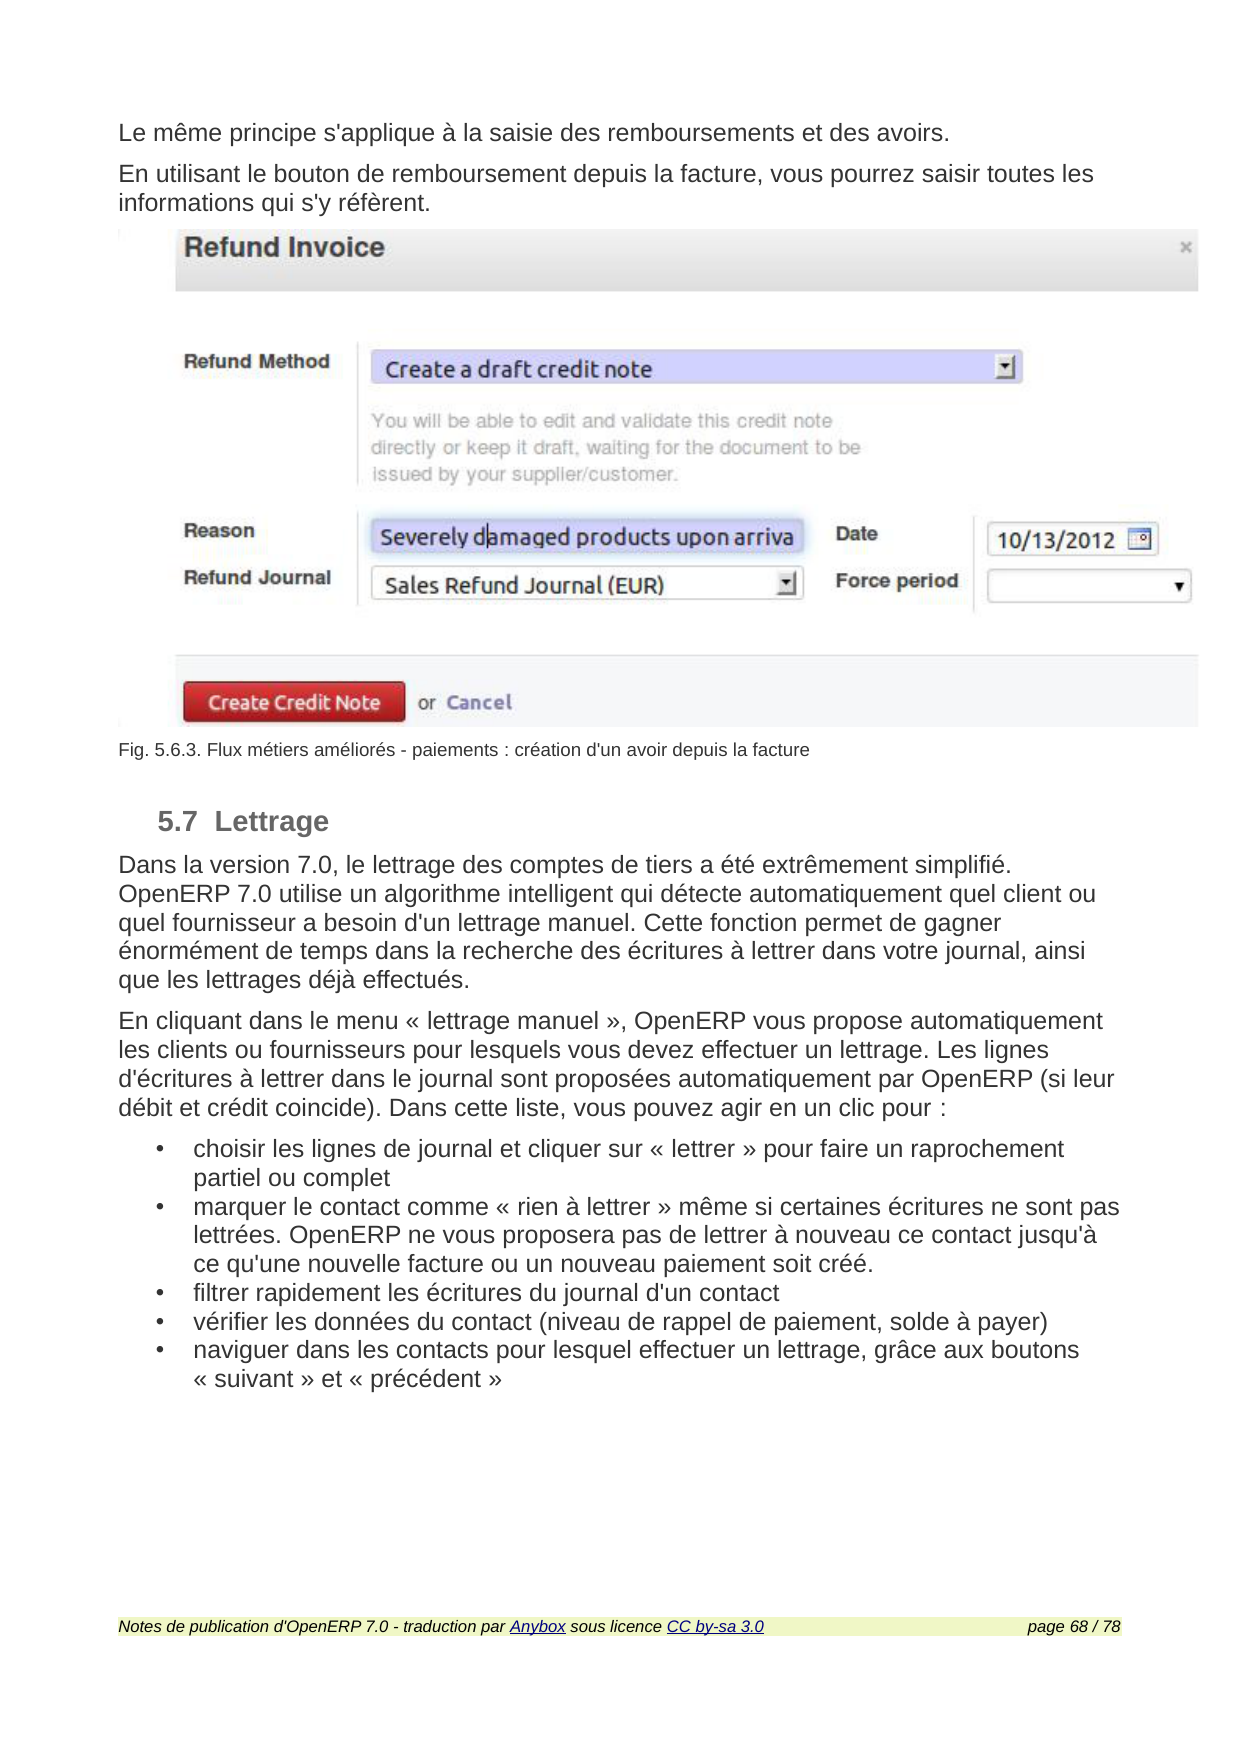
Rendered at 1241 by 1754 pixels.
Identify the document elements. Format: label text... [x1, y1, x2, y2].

text Fig. 5.6.3. Flux métiers améliorés - paiements : création d'un avoir depuis la facture [118, 739, 1122, 760]
list naviguer dans les contacts pour lesquel effectuer un lettrage, grâce aux boutons « suivant » et « précédent » [156, 1336, 1122, 1393]
subtitle Lettrage [149, 804, 1091, 838]
list choisir les lignes de journal et cliquer sur « lettrer » pour faire un raprochement partiel ou complet [156, 1134, 1122, 1191]
list filtrer rapidement les écritures du journal d'un contact [156, 1278, 1122, 1307]
picture [118, 229, 1200, 727]
list marquer le contact comme « rien à lettrer » même si certaines écritures ne sont pas lettrées. OpenERP ne vous proposera pas de lettrer à nouveau ce contact jusqu'à ce qu'une nouvelle facture ou un nouveau paiement soit créé. [156, 1191, 1122, 1278]
text En cliquant dans le menu « lettrage manuel », OpenERP vous propose automatiquement les clients ou fournisseurs pour lesquels vous devez effectuer un lettrage. Les lignes d'écritures à lettrer dans le journal sont proposées automatiquement par OpenERP (si leur débit et crédit coincide). Dans cette liste, vous pouvez agir en un clic pour : [118, 1006, 1122, 1121]
text Le même principe s'applique à la saisie des remboursements et des avoirs. [118, 118, 1122, 147]
text Dans la version 7.0, le lettrage des comptes de tiers a été extrêmement simplifié. OpenERP 7.0 utilise un algorithme intelligent qui détecte automatiquement quel client ou quel fournisseur a besoin d'un lettrage manuel. Cette fonction permet de gagner énormément de temps dans la recherche des écritures à lettrer dans votre journal, ainsi que les lettrages déjà effectués. [118, 850, 1122, 994]
list vérifier les données du contact (niveau de rappel de paiement, solde à payer) [156, 1307, 1122, 1336]
text En utilisant le bouton de remboursement depuis la facture, vous pourrez saisir toutes les informations qui s'y réfèrent. [118, 159, 1122, 217]
